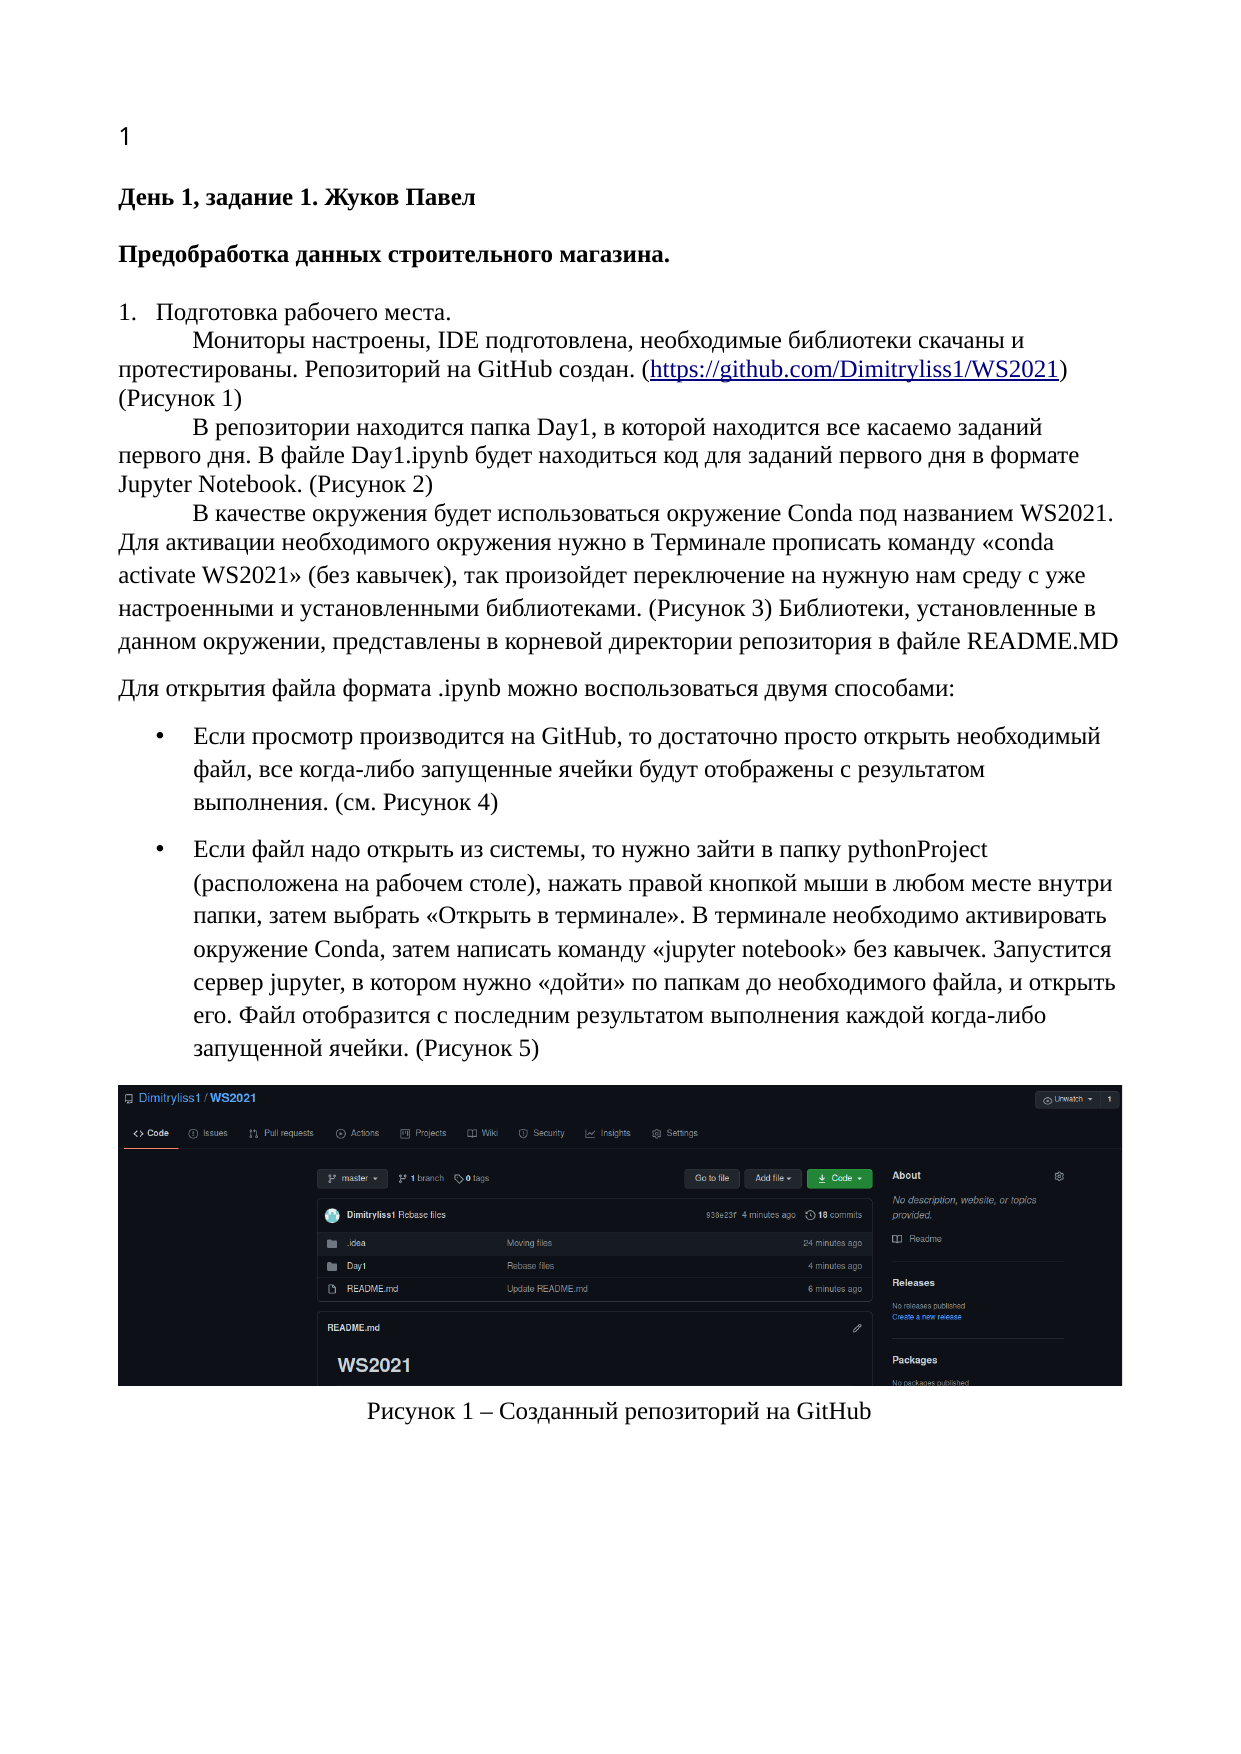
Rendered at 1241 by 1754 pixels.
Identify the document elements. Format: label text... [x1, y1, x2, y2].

list Подготовка рабочего места. [118, 297, 1122, 325]
text Для открытия файла формата .ipynb можно воспользоваться двумя способами: [118, 673, 1122, 702]
text Мониторы настроены, IDE подготовлена, необходимые библиотеки скачаны и протестированы. Репозиторий на GitHub создан. (https://github.com/Dimitryliss1/WS2021) (Рисунок 1) [118, 325, 1122, 412]
picture [118, 1085, 1123, 1386]
text Для активации необходимого окружения нужно в Терминале прописать команду «conda activate WS2021» (без кавычек), так произойдет переключение на нужную нам среду с уже настроенными и установленными библиотеками. (Рисунок 3) Библиотеки, установленные в данном окружении, представлены в корневой директории репозитория в файле README.MD [118, 527, 1122, 654]
list Если просмотр производится на GitHub, то достаточно просто открыть необходимый файл, все когда-либо запущенные ячейки будут отображены с результатом выполнения. (см. Рисунок 4) [156, 721, 1122, 816]
text День 1, задание 1. Жуков Павел [118, 182, 1122, 210]
text В качестве окружения будет использоваться окружение Conda под названием WS2021. [118, 498, 1122, 527]
text Предобработка данных строительного магазина. [118, 239, 1122, 268]
list Если файл надо открыть из системы, то нужно зайти в папку pythonProject (расположена на рабочем столе), нажать правой кнопкой мыши в любом месте внутри папки, затем выбрать «Открыть в терминале». В терминале необходимо активировать окружение Conda, затем написать команду «jupyter notebook» без кавычек. Запустится сервер jupyter, в котором нужно «дойти» по папкам до необходимого файла, и открыть его. Файл отобразится с последним результатом выполнения каждой когда-либо запущенной ячейки. (Рисунок 5) [156, 834, 1122, 1061]
text В репозитории находится папка Day1, в которой находится все касаемо заданий первого дня. В файле Day1.ipynb будет находиться код для заданий первого дня в формате Jupyter Notebook. (Рисунок 2) [118, 412, 1122, 498]
